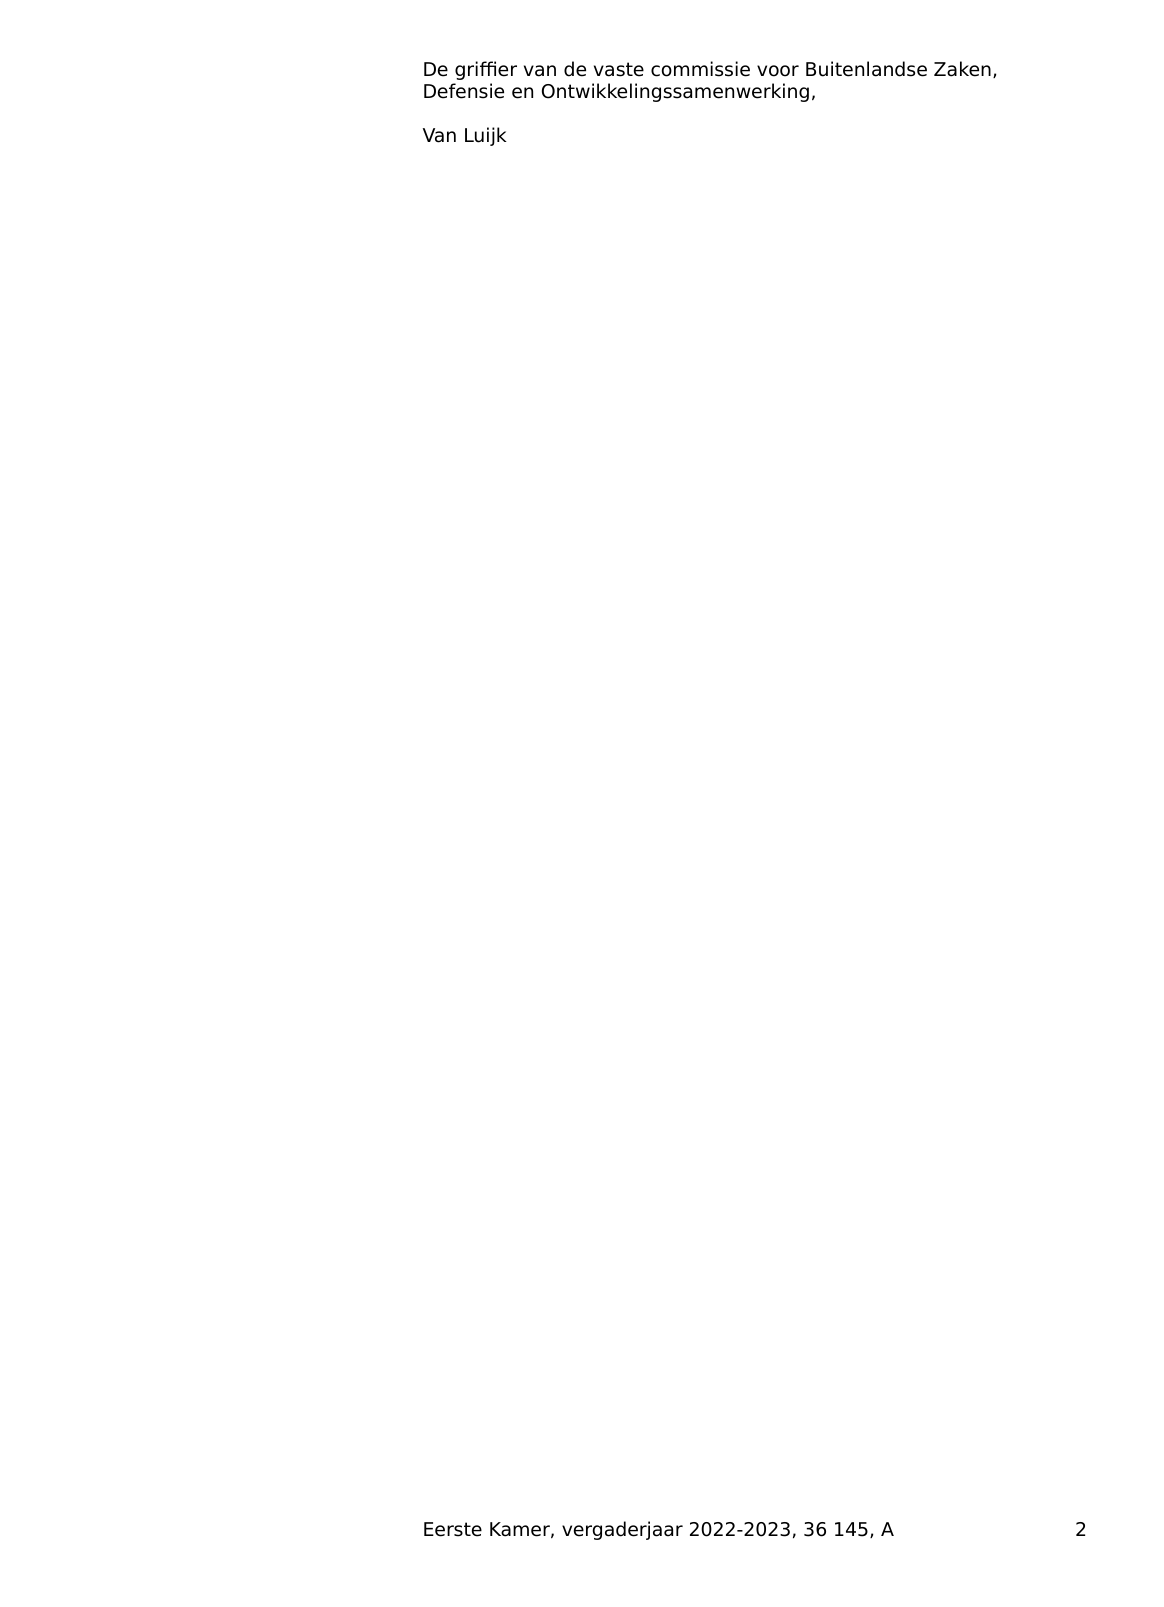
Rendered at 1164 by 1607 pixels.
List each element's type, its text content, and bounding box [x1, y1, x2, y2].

text De griffier van de vaste commissie voor Buitenlandse Zaken, Defensie en Ontwikkelingssamenwerking, Van Luijk [422, 59, 1087, 147]
